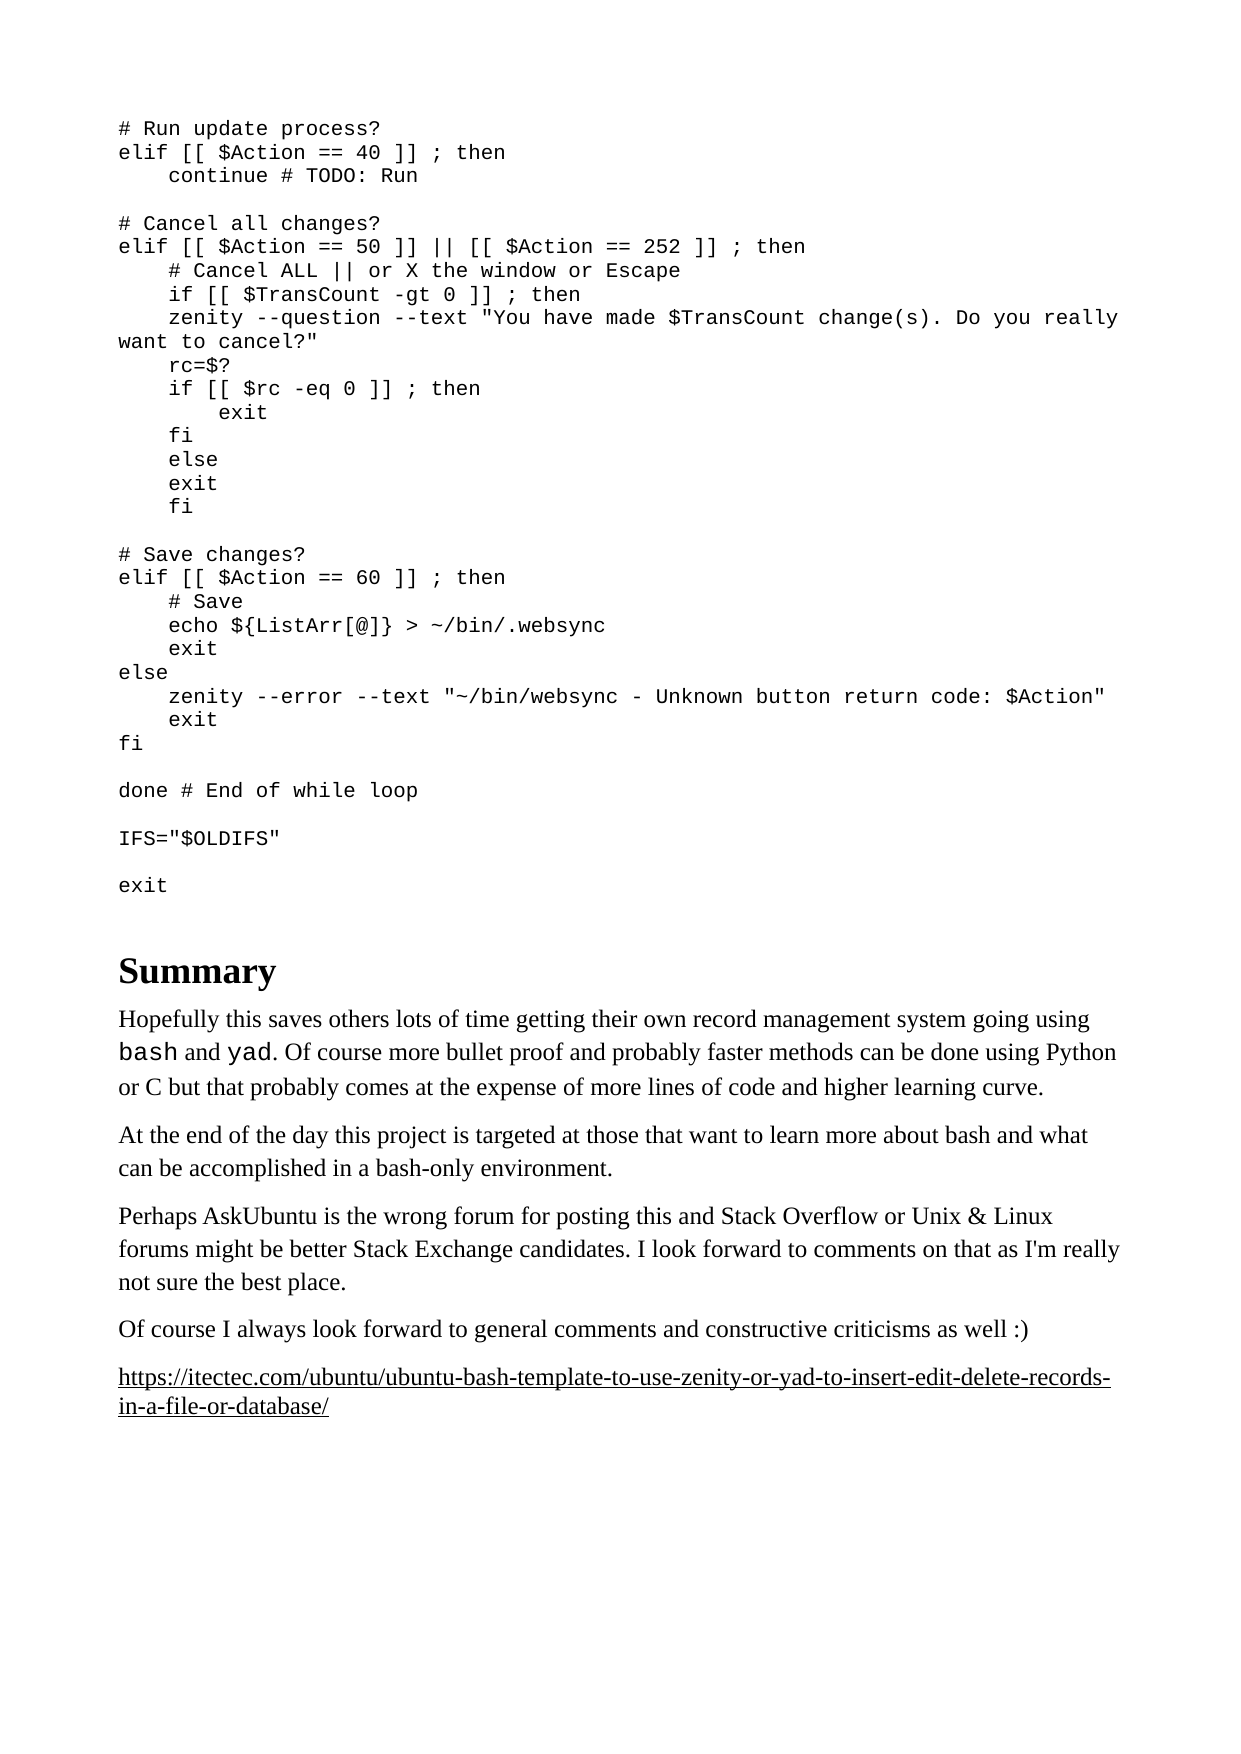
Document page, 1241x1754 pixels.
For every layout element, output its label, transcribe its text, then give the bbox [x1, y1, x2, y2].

text exit [118, 402, 1122, 426]
text Hopefully this saves others lots of time getting their own record management system going using bash and yad. Of course more bullet proof and probably faster methods can be done using Python or C but that probably comes at the expense of more lines of code and higher learning curve. [118, 1004, 1122, 1101]
text exit [118, 709, 1122, 733]
text https://itectec.com/ubuntu/ubuntu-bash-template-to-use-zenity-or-yad-to-insert-edit-delete-records-in-a-file-or-database/ [118, 1362, 1122, 1419]
text done # End of while loop [118, 780, 1122, 804]
text IFS="$OLDIFS" [118, 827, 1122, 851]
text Of course I always look forward to general comments and constructive criticisms as well :) [118, 1314, 1122, 1343]
text fi [118, 426, 1122, 449]
subtitle Summary [118, 949, 1122, 992]
text else [118, 449, 1122, 473]
text fi [118, 733, 1122, 757]
text rc=$? [118, 354, 1122, 378]
text echo ${ListArr[@]} > ~/bin/.websync [118, 615, 1122, 638]
text # Save [118, 591, 1122, 615]
text elif [[ $Action == 40 ]] ; then [118, 142, 1122, 165]
text zenity --error --text "~/bin/websync - Unknown button return code: $Action" [118, 686, 1122, 709]
text # Run update process? [118, 118, 1122, 142]
text # Cancel all changes? [118, 213, 1122, 236]
text continue # TODO: Run [118, 165, 1122, 189]
text exit [118, 473, 1122, 496]
text else [118, 662, 1122, 686]
text elif [[ $Action == 50 ]] || [[ $Action == 252 ]] ; then [118, 236, 1122, 260]
text if [[ $TransCount -gt 0 ]] ; then [118, 284, 1122, 307]
text Perhaps AskUbuntu is the wrong forum for posting this and Stack Overflow or Unix & Linux forums might be better Stack Exchange candidates. I look forward to comments on that as I'm really not sure the best place. [118, 1201, 1122, 1296]
text elif [[ $Action == 60 ]] ; then [118, 567, 1122, 591]
text fi [118, 496, 1122, 520]
text # Cancel ALL || or X the window or Escape [118, 260, 1122, 284]
text At the end of the day this project is targeted at those that want to learn more about bash and what can be accomplished in a bash-only environment. [118, 1120, 1122, 1182]
text exit [118, 638, 1122, 662]
text zenity --question --text "You have made $TransCount change(s). Do you really want to cancel?" [118, 307, 1122, 354]
text if [[ $rc -eq 0 ]] ; then [118, 378, 1122, 402]
text exit [118, 875, 1122, 898]
text # Save changes? [118, 544, 1122, 567]
